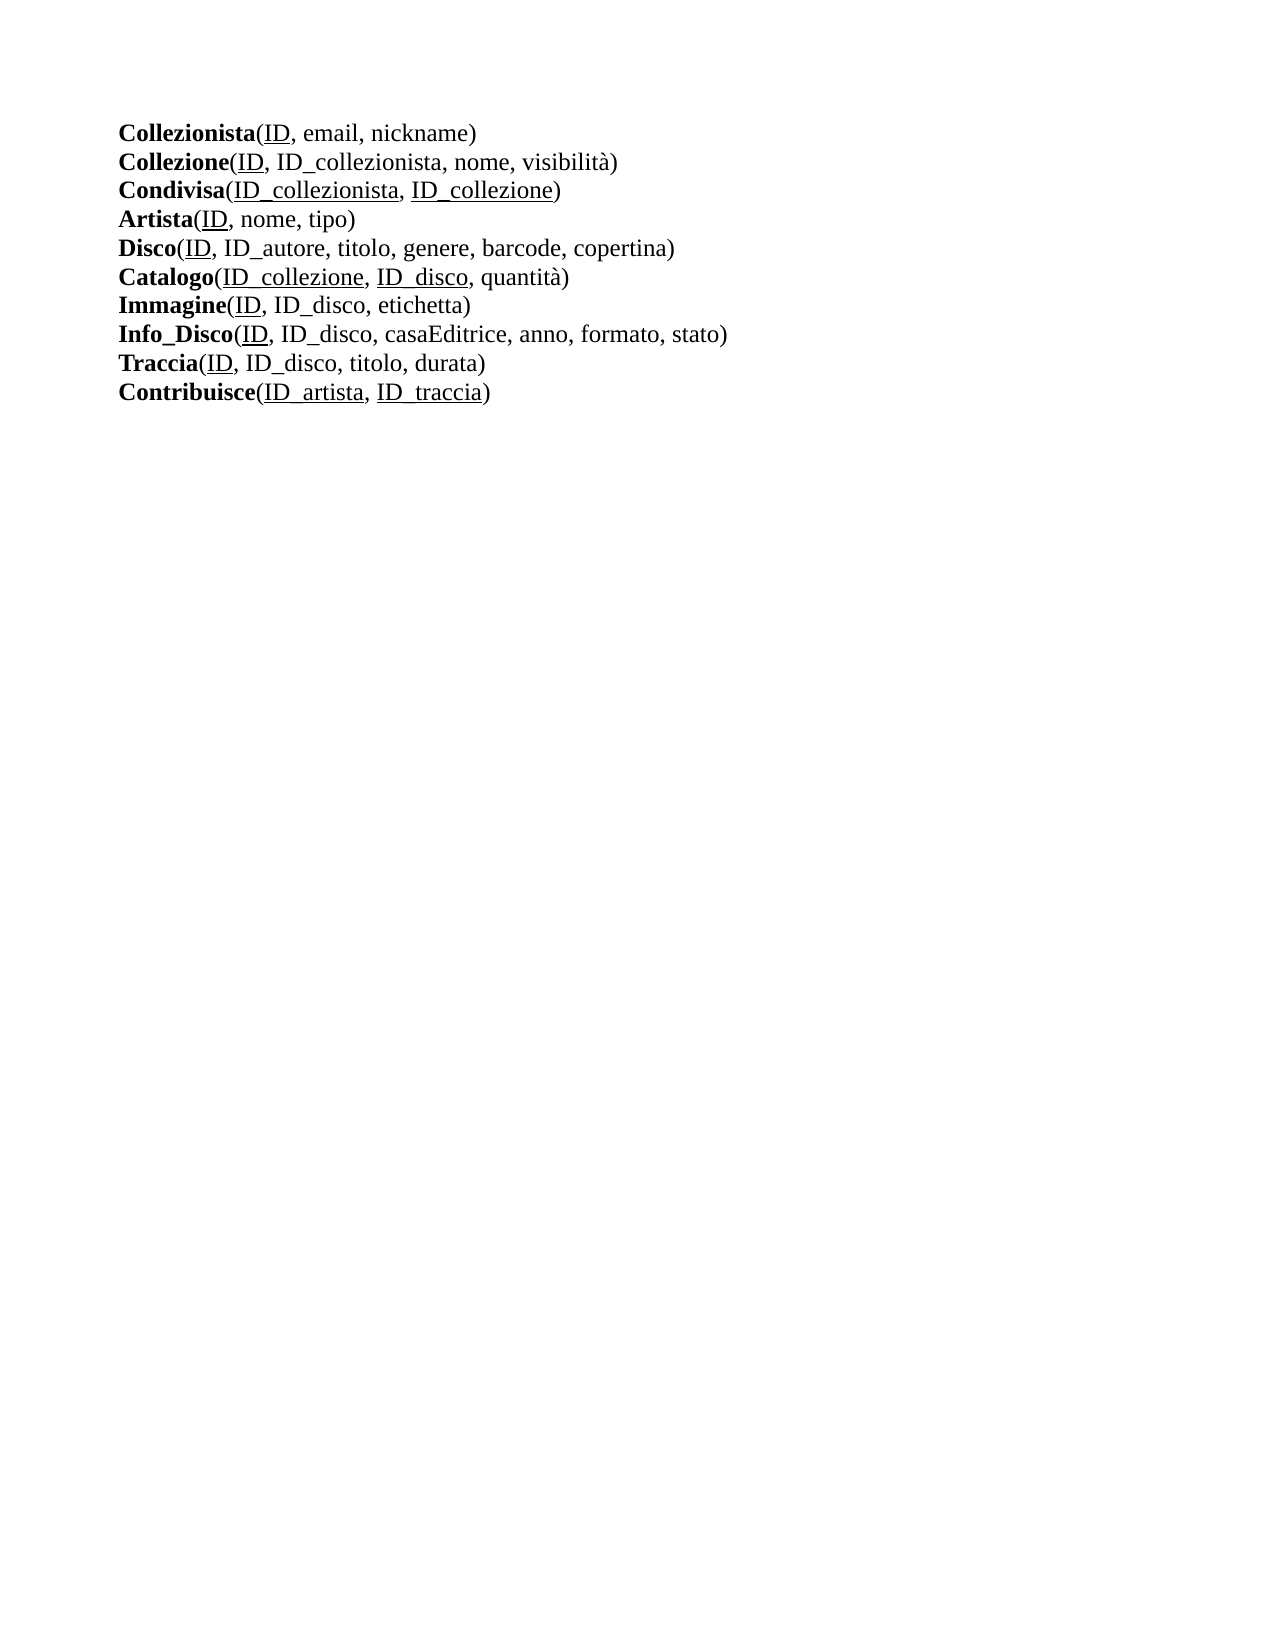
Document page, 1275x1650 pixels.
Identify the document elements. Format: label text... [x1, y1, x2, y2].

text Info_Disco(ID, ID_disco, casaEditrice, anno, formato, stato) [118, 319, 1157, 348]
text Condivisa(ID_collezionista, ID_collezione) [118, 176, 1157, 204]
text Collezione(ID, ID_collezionista, nome, visibilità) [118, 147, 1157, 176]
text Artista(ID, nome, tipo) [118, 204, 1157, 233]
text Catalogo(ID_collezione, ID_disco, quantità) [118, 262, 1157, 291]
text Traccia(ID, ID_disco, titolo, durata) [118, 348, 1157, 377]
text Collezionista(ID, email, nickname) [118, 118, 1157, 147]
text Contribuisce(ID_artista, ID_traccia) [118, 377, 1157, 406]
text Immagine(ID, ID_disco, etichetta) [118, 291, 1157, 319]
text Disco(ID, ID_autore, titolo, genere, barcode, copertina) [118, 233, 1157, 262]
